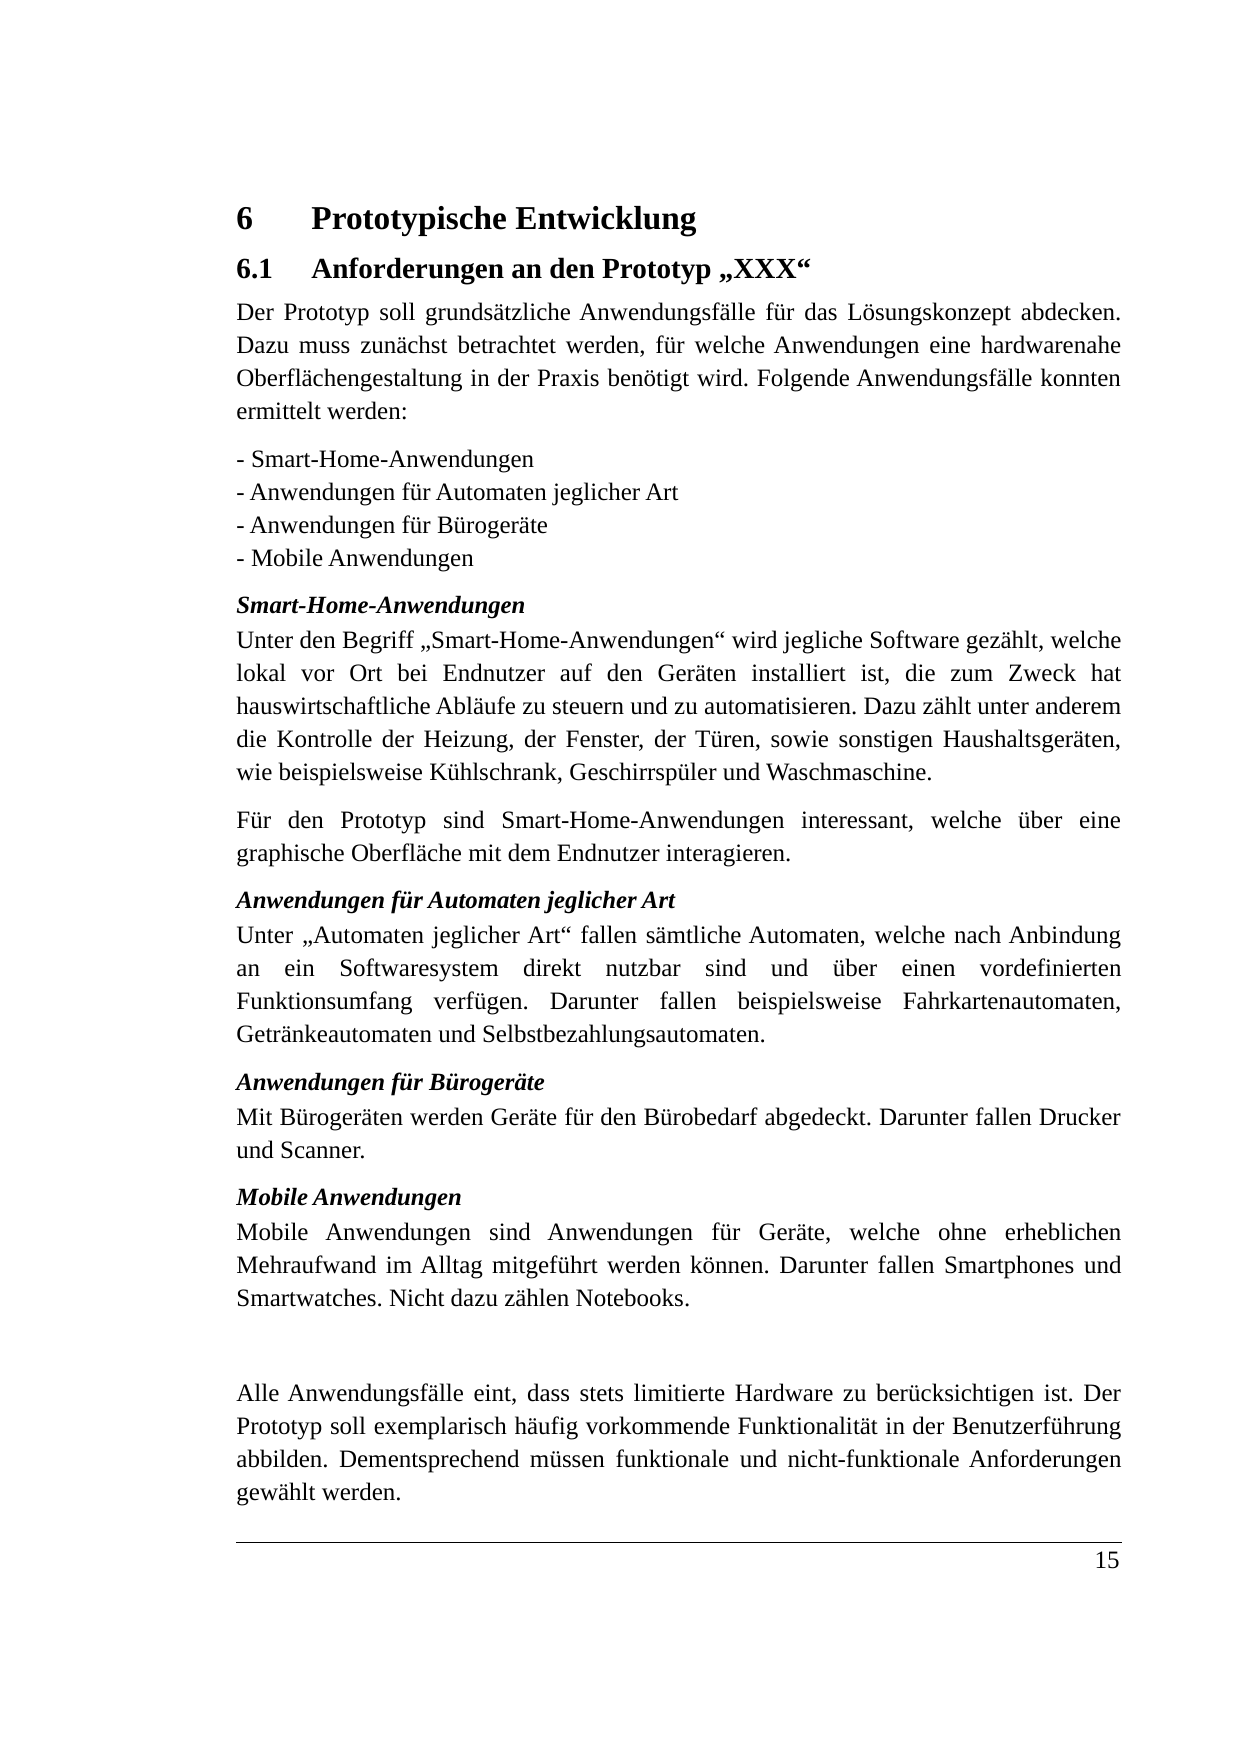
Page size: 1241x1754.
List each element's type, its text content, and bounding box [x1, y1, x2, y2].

text Unter den Begriff „Smart-Home-Anwendungen“ wird jegliche Software gezählt, welche lokal vor Ort bei Endnutzer auf den Geräten installiert ist, die zum Zweck hat hauswirtschaftliche Abläufe zu steuern und zu automatisieren. Dazu zählt unter anderem die Kontrolle der Heizung, der Fenster, der Türen, sowie sonstigen Haushaltsgeräten, wie beispielsweise Kühlschrank, Geschirrspüler und Waschmaschine. [236, 625, 1122, 786]
text Mit Bürogeräten werden Geräte für den Bürobedarf abgedeckt. Darunter fallen Drucker und Scanner. [236, 1102, 1122, 1163]
subtitle Prototypische Entwicklung [236, 198, 1122, 236]
subtitle Anwendungen für Automaten jeglicher Art [236, 885, 1122, 914]
text Für den Prototyp sind Smart-Home-Anwendungen interessant, welche über eine graphische Oberfläche mit dem Endnutzer interagieren. [236, 805, 1122, 867]
text - Smart-Home-Anwendungen - Anwendungen für Automaten jeglicher Art - Anwendungen für Bürogeräte - Mobile Anwendungen [236, 444, 1122, 571]
text Der Prototyp soll grundsätzliche Anwendungsfälle für das Lösungskonzept abdecken. Dazu muss zunächst betrachtet werden, für welche Anwendungen eine hardwarenahe Oberflächengestaltung in der Praxis benötigt wird. Folgende Anwendungsfälle konnten ermittelt werden: [236, 297, 1122, 425]
text Alle Anwendungsfälle eint, dass stets limitierte Hardware zu berücksichtigen ist. Der Prototyp soll exemplarisch häufig vorkommende Funktionalität in der Benutzerführung abbilden. Dementsprechend müssen funktionale und nicht-funktionale Anforderungen gewählt werden. [236, 1378, 1122, 1506]
text Mobile Anwendungen sind Anwendungen für Geräte, welche ohne erheblichen Mehraufwand im Alltag mitgeführt werden können. Darunter fallen Smartphones und Smartwatches. Nicht dazu zählen Notebooks. [236, 1217, 1122, 1312]
subtitle Anforderungen an den Prototyp „XXX“ [236, 251, 1122, 284]
subtitle Smart-Home-Anwendungen [236, 590, 1122, 619]
subtitle Anwendungen für Bürogeräte [236, 1067, 1122, 1095]
subtitle Mobile Anwendungen [236, 1182, 1122, 1211]
text Unter „Automaten jeglicher Art“ fallen sämtliche Automaten, welche nach Anbindung an ein Softwaresystem direkt nutzbar sind und über einen vordefinierten Funktionsumfang verfügen. Darunter fallen beispielsweise Fahrkartenautomaten, Getränkeautomaten und Selbstbezahlungsautomaten. [236, 920, 1122, 1048]
